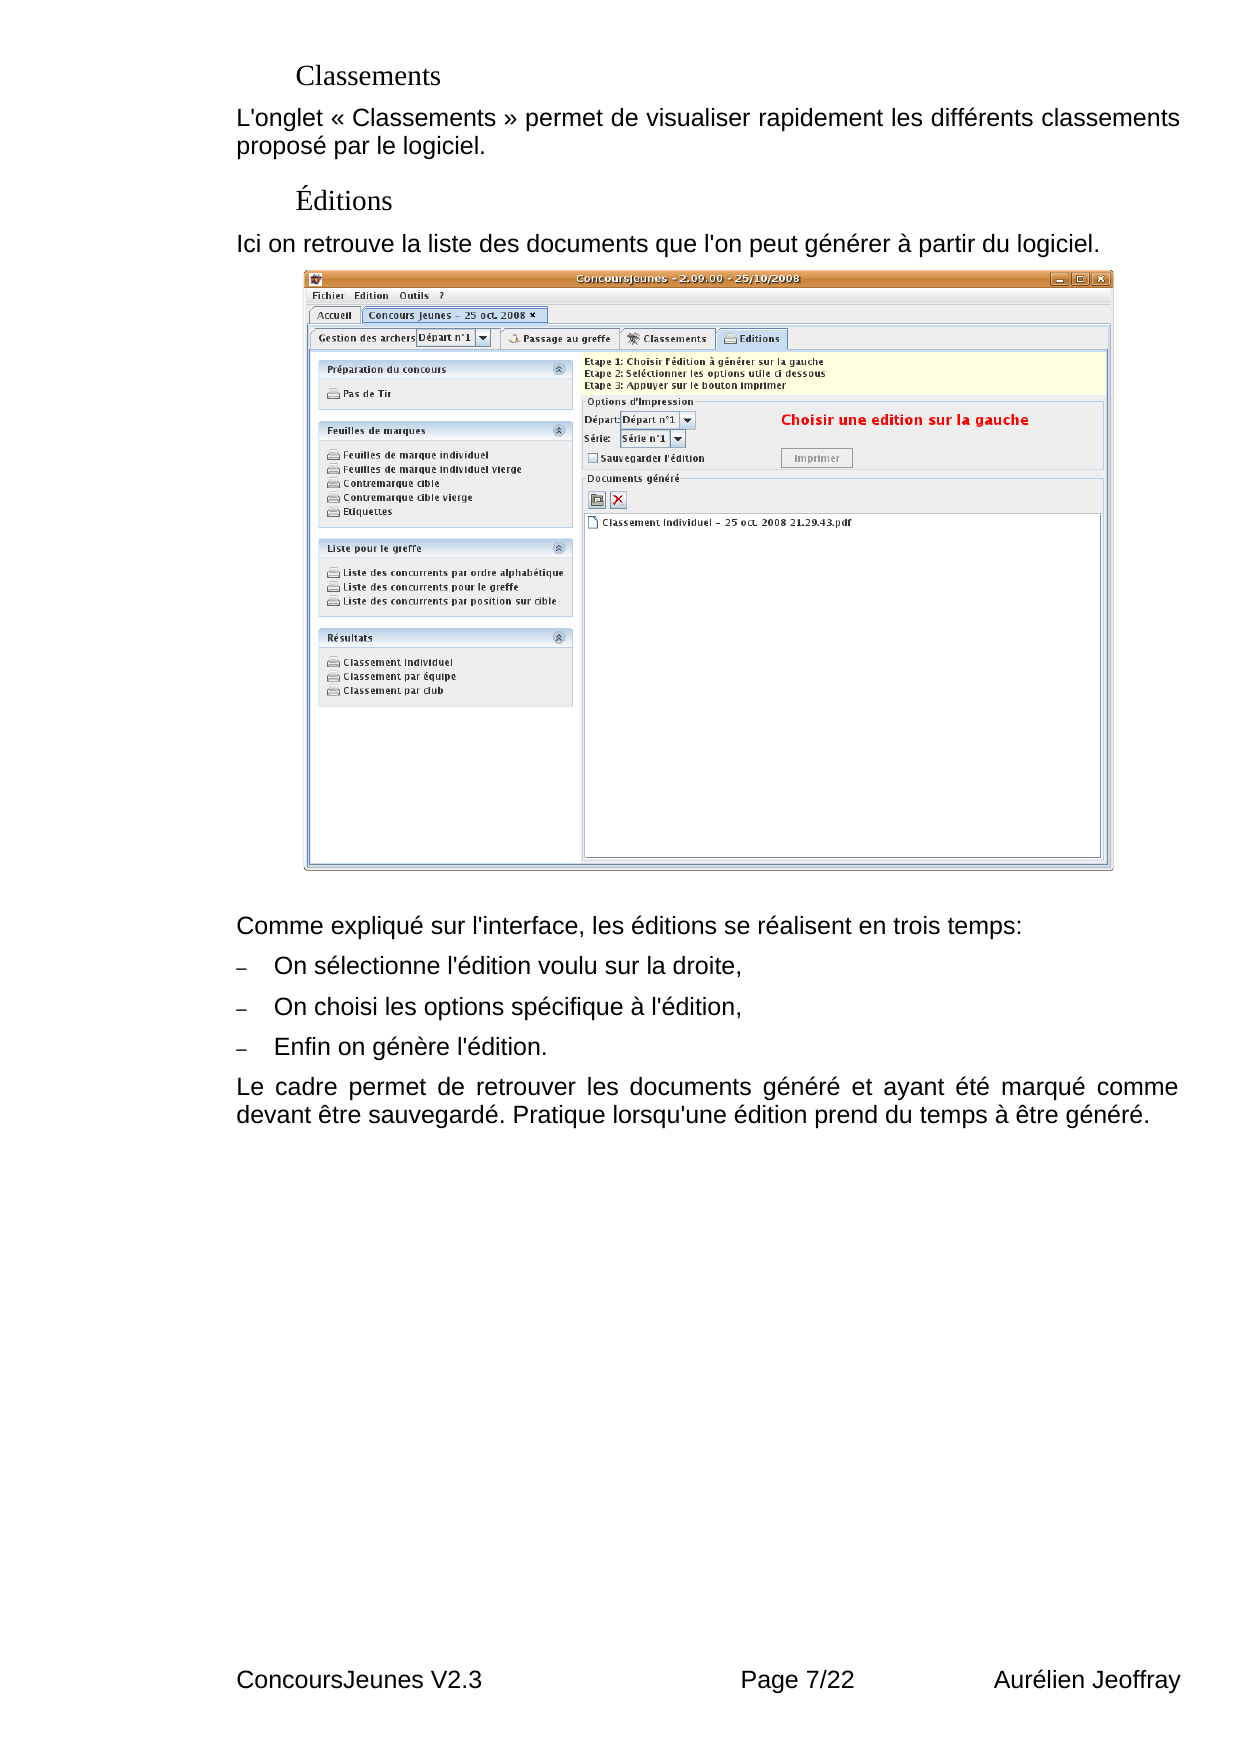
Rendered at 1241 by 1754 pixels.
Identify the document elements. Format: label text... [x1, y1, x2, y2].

list Enfin on génère l'édition. [236, 1033, 1181, 1061]
picture [303, 270, 1114, 871]
subtitle Éditions [295, 185, 1181, 217]
text Comme expliqué sur l'interface, les éditions se réalisent en trois temps: [236, 911, 1181, 939]
list On choisi les options spécifique à l'édition, [236, 992, 1181, 1020]
list On sélectionne l'édition voulu sur la droite, [236, 952, 1181, 980]
subtitle Classements [295, 59, 1181, 91]
text L'onglet « Classements » permet de visualiser rapidement les différents classements proposé par le logiciel. [236, 104, 1181, 160]
text Ici on retrouve la liste des documents que l'on peut générer à partir du logiciel. [236, 229, 1181, 257]
text Le cadre permet de retrouver les documents généré et ayant été marqué comme devant être sauvegardé. Pratique lorsqu'une édition prend du temps à être généré. [236, 1073, 1181, 1129]
